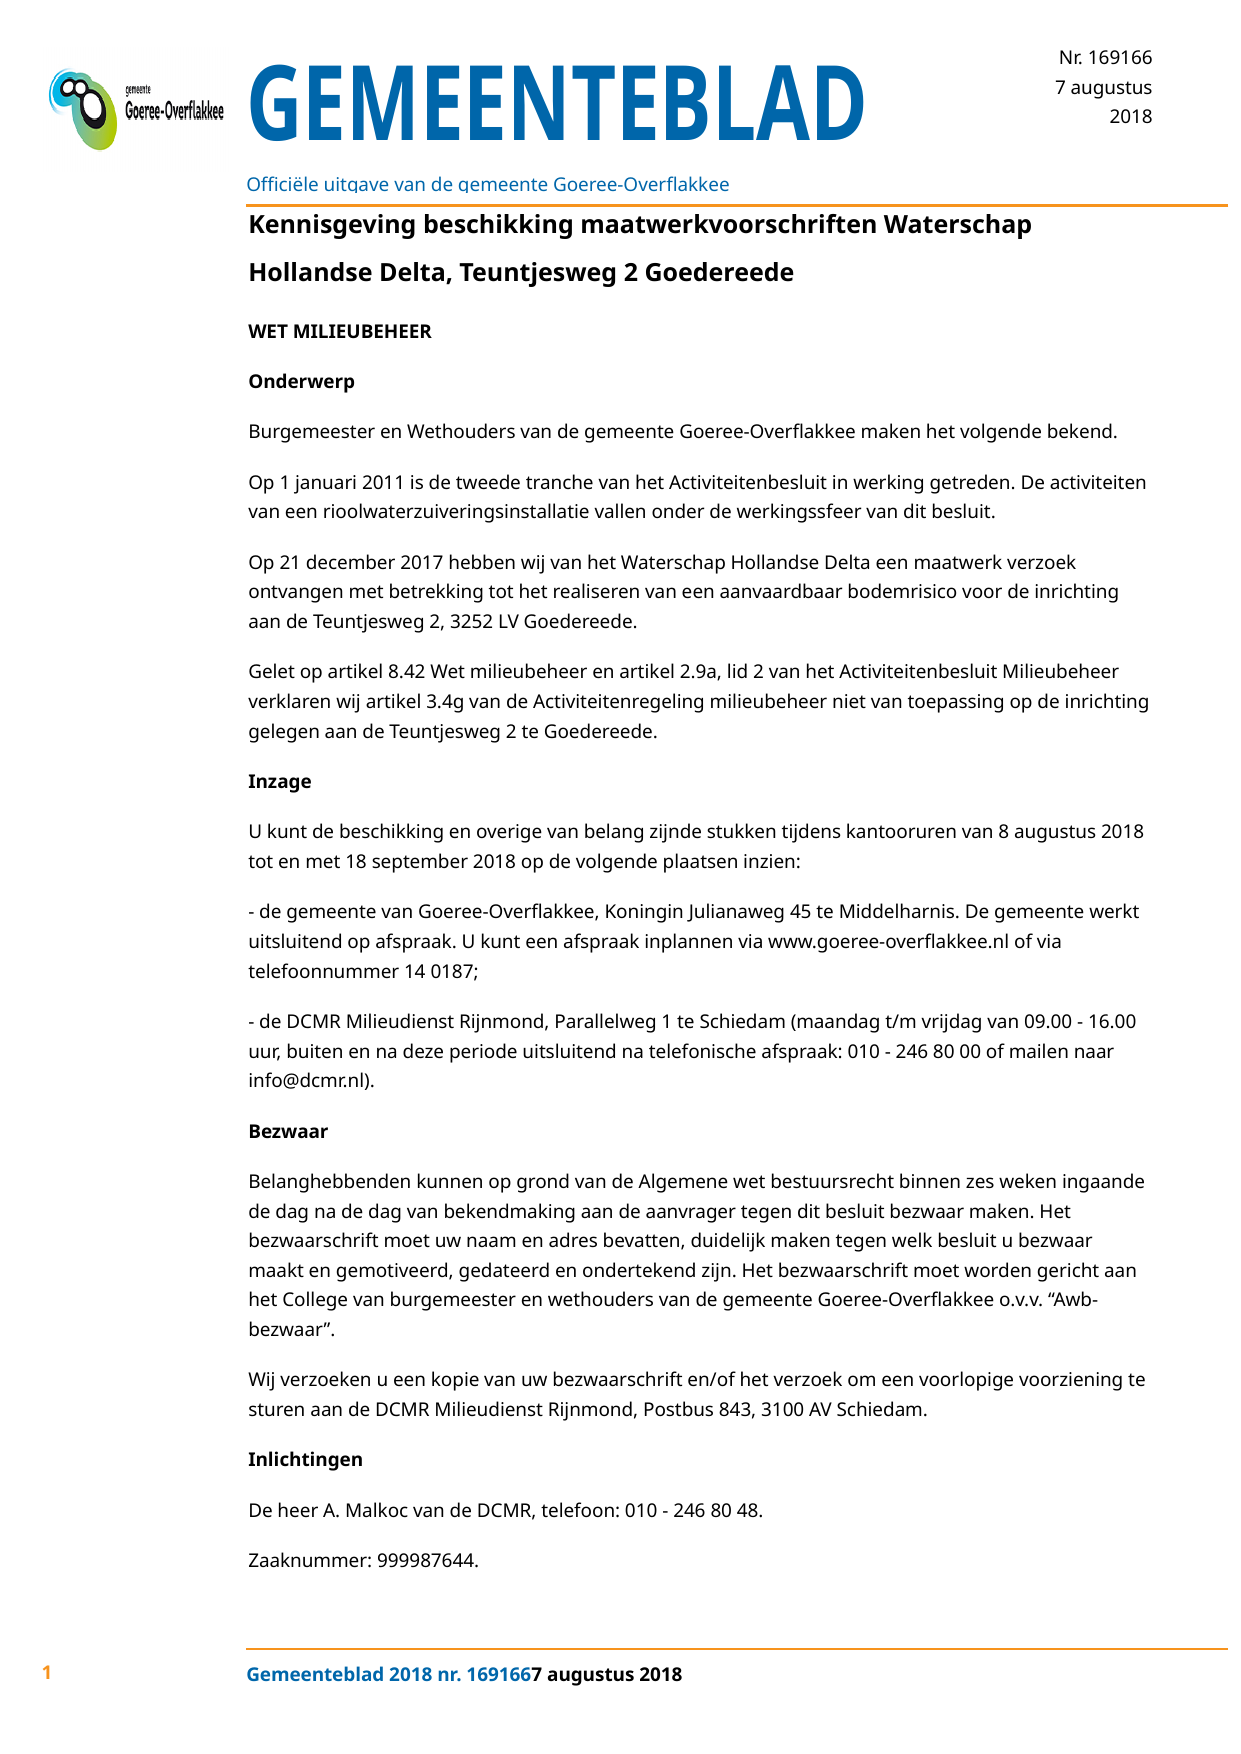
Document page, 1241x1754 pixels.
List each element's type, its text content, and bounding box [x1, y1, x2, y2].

picture [41, 47, 231, 172]
text Wij verzoeken u een kopie van uw bezwaarschrift en/of het verzoek om een voorlopige voorziening te sturen aan de DCMR Milieudienst Rijnmond, Postbus 843, 3100 AV Schiedam. [248, 1367, 1152, 1422]
text U kunt de beschikking en overige van belang zijnde stukken tijdens kantooruren van 8 augustus 2018 tot en met 18 september 2018 op de volgende plaatsen inzien: [248, 819, 1152, 874]
text Bezwaar [248, 1118, 1152, 1144]
text Gelet op artikel 8.42 Wet milieubeheer en artikel 2.9a, lid 2 van het Activiteitenbesluit Milieubeheer verklaren wij artikel 3.4g van de Activiteitenregeling milieubeheer niet van toepassing op de inrichting gelegen aan de Teuntjesweg 2 te Goedereede. [248, 659, 1152, 744]
text Op 21 december 2017 hebben wij van het Waterschap Hollandse Delta een maatwerk verzoek ontvangen met betrekking tot het realiseren van een aanvaardbaar bodemrisico voor de inrichting aan de Teuntjesweg 2, 3252 LV Goedereede. [248, 549, 1152, 634]
text Burgemeester en Wethouders van de gemeente Goeree-Overflakkee maken het volgende bekend. [248, 419, 1152, 444]
text Zaaknummer: 999987644. [248, 1547, 1152, 1573]
text - de gemeente van Goeree-Overflakkee, Koningin Julianaweg 45 te Middelharnis. De gemeente werkt uitsluitend op afspraak. U kunt een afspraak inplannen via www.goeree-overflakkee.nl of via telefoonnummer 14 0187; [248, 899, 1152, 984]
text WET MILIEUBEHEER [248, 318, 1152, 344]
text De heer A. Malkoc van de DCMR, telefoon: 010 - 246 80 48. [248, 1497, 1152, 1523]
text Inzage [248, 768, 1152, 794]
text Belanghebbenden kunnen op grond van de Algemene wet bestuursrecht binnen zes weken ingaande de dag na de dag van bekendmaking aan de aanvrager tegen dit besluit bezwaar maken. Het bezwaarschrift moet uw naam en adres bevatten, duidelijk maken tegen welk besluit u bezwaar maakt en gemotiveerd, gedateerd en ondertekend zijn. Het bezwaarschrift moet worden gericht aan het College van burgemeester en wethouders van de gemeente Goeree-Overflakkee o.v.v. “Awb-bezwaar”. [248, 1168, 1152, 1342]
text Inlichtingen [248, 1447, 1152, 1472]
text Op 1 januari 2011 is de tweede tranche van het Activiteitenbesluit in werking getreden. De activiteiten van een rioolwaterzuiveringsinstallatie vallen onder de werkingssfeer van dit besluit. [248, 469, 1152, 524]
text - de DCMR Milieudienst Rijnmond, Parallelweg 1 te Schiedam (maandag t/m vrijdag van 09.00 - 16.00 uur, buiten en na deze periode uitsluitend na telefonische afspraak: 010 - 246 80 00 of mailen naar info@dcmr.nl). [248, 1008, 1152, 1093]
text Onderwerp [248, 368, 1152, 394]
text Kennisgeving beschikking maatwerkvoorschriften Waterschap Hollandse Delta, Teuntjesweg 2 Goedereede [248, 207, 1152, 288]
